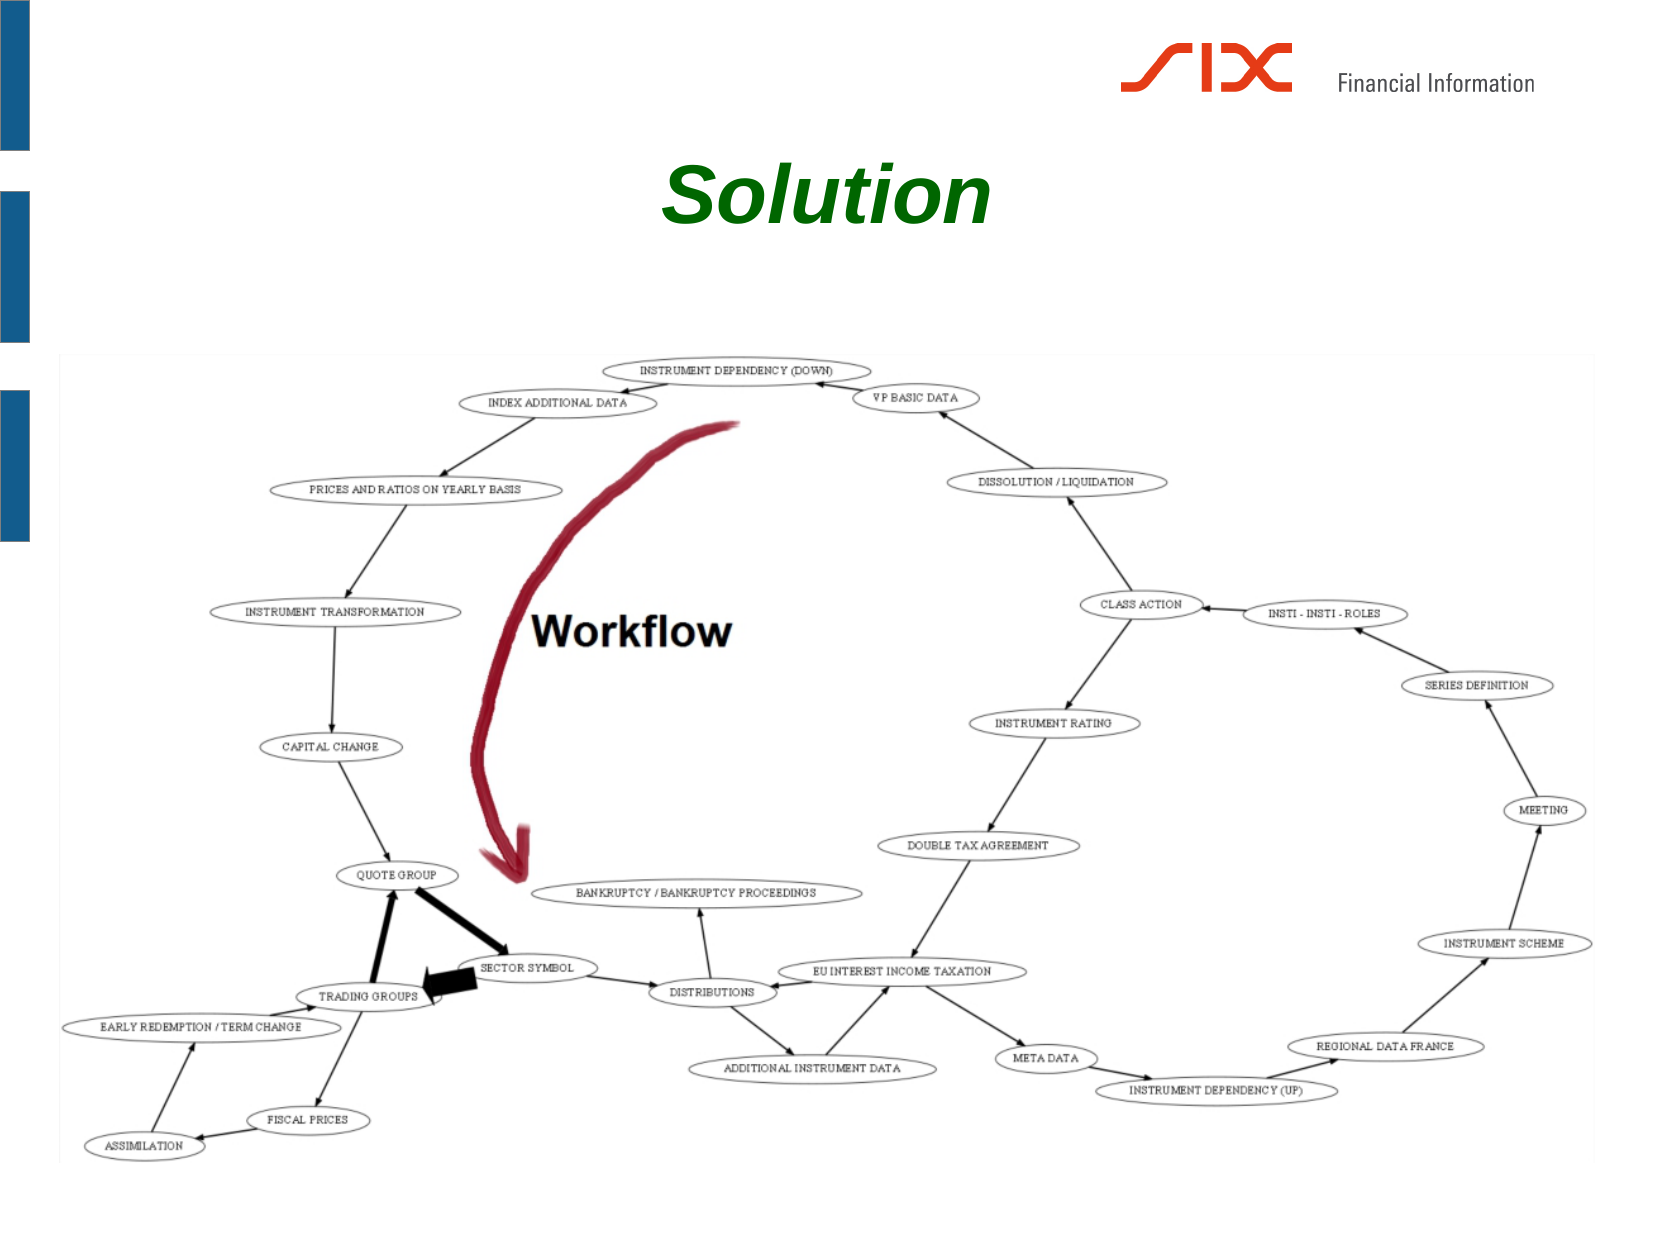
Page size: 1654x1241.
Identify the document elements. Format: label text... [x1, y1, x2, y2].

title Solution [121, 91, 1534, 299]
picture [59, 354, 1595, 1163]
picture [1121, 43, 1534, 91]
